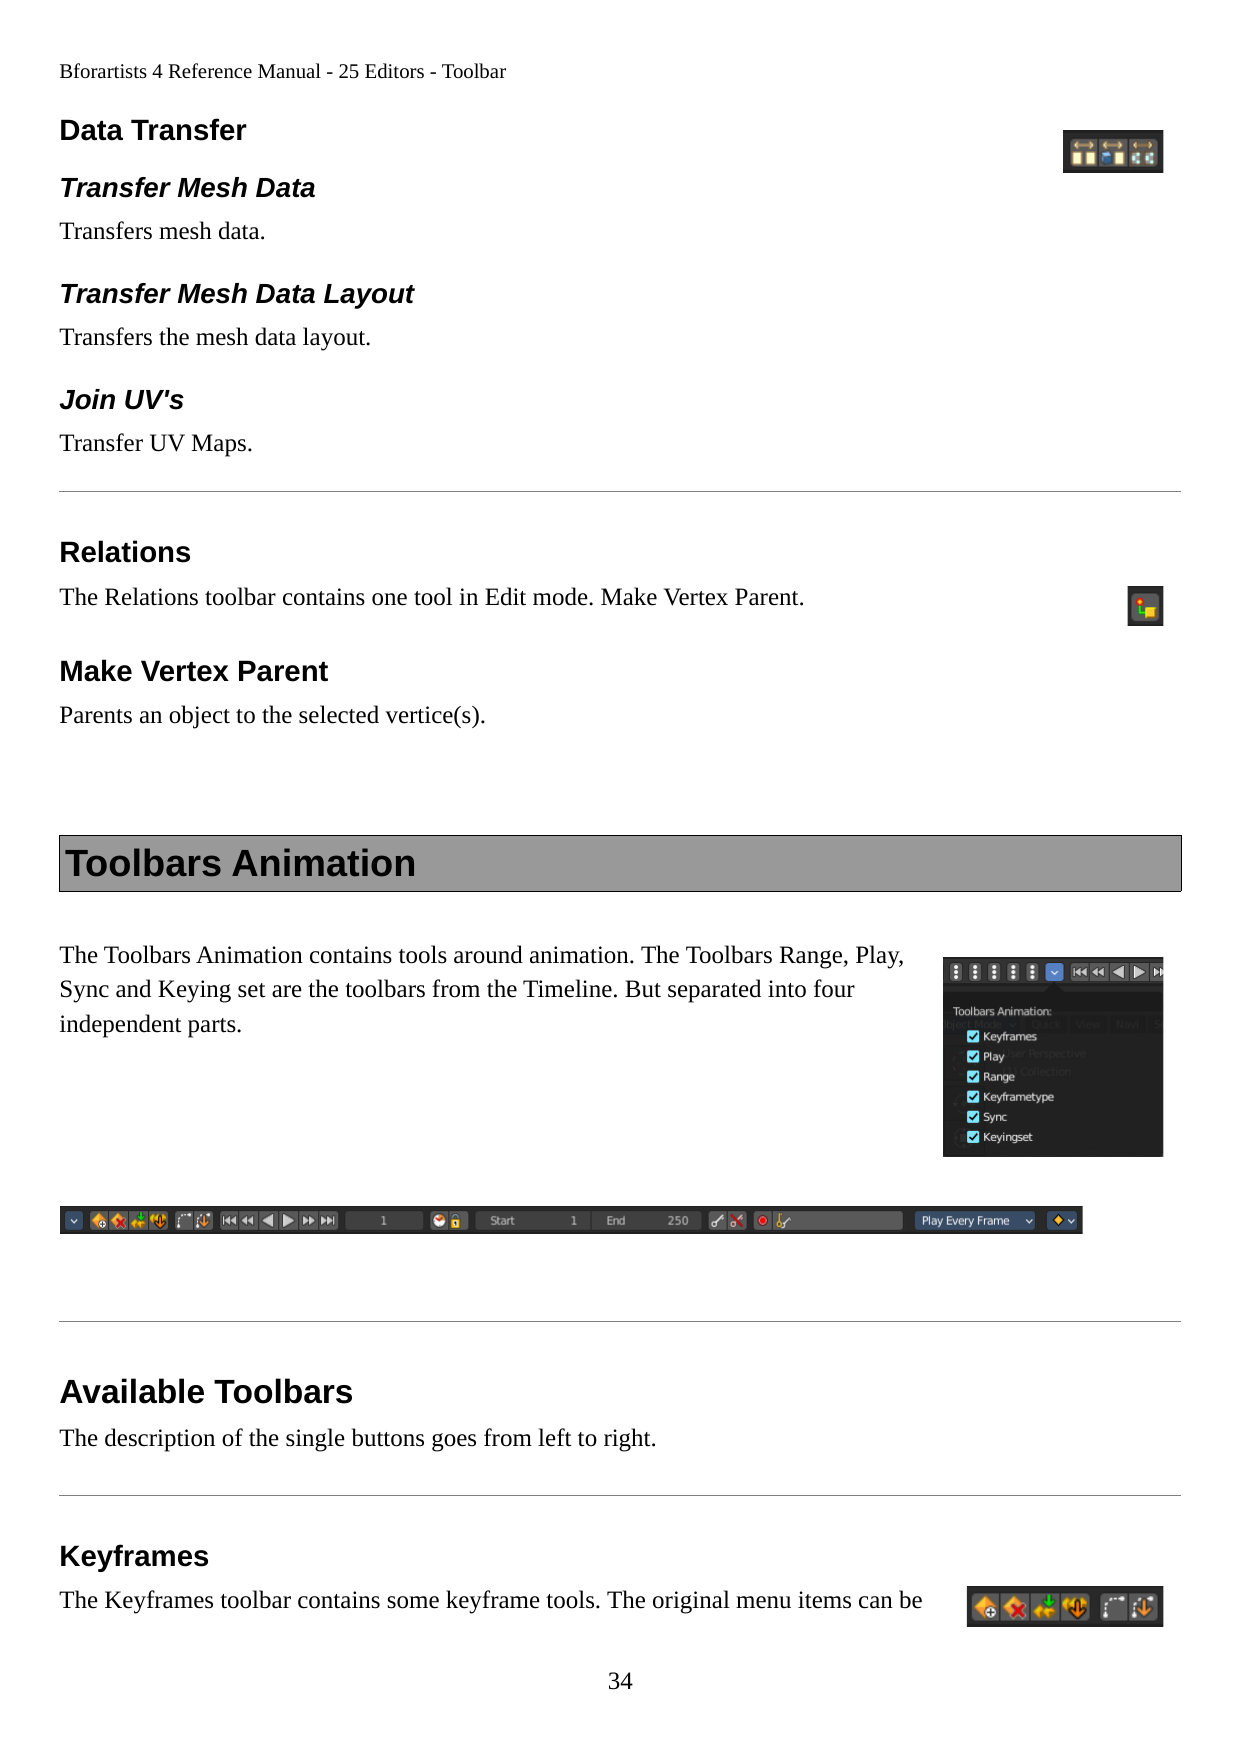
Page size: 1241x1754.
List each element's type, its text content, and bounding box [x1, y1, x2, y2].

subtitle Data Transfer [59, 113, 1181, 146]
text Transfers mesh data. [59, 216, 1181, 244]
text The Toolbars Animation contains tools around animation. The Toolbars Range, Play, Sync and Keying set are the toolbars from the Timeline. But separated into four independent parts. [59, 940, 1181, 1037]
subtitle Transfer Mesh Data Layout [59, 277, 1181, 309]
subtitle Make Vertex Parent [59, 654, 1181, 687]
text Transfer UV Maps. [59, 428, 1181, 456]
picture [966, 1586, 1164, 1627]
picture [1063, 130, 1164, 173]
picture [943, 957, 1164, 1157]
subtitle Relations [59, 535, 1181, 569]
table_header Toolbars Animation [60, 836, 1181, 891]
subtitle Transfer Mesh Data [59, 171, 1181, 203]
subtitle Keyframes [59, 1539, 1181, 1573]
picture [60, 1206, 1083, 1234]
subtitle Available Toolbars [59, 1371, 1181, 1410]
text The Keyframes toolbar contains some keyframe tools. The original menu items can be [59, 1585, 1181, 1614]
subtitle Join UV's [59, 383, 1181, 415]
text The Relations toolbar contains one tool in Edit mode. Make Vertex Parent. [59, 582, 1181, 610]
text The description of the single buttons goes from left to right. [59, 1423, 1181, 1451]
text Parents an object to the selected vertice(s). [59, 700, 1181, 729]
text Transfers the mesh data layout. [59, 322, 1181, 350]
picture [1127, 586, 1164, 626]
